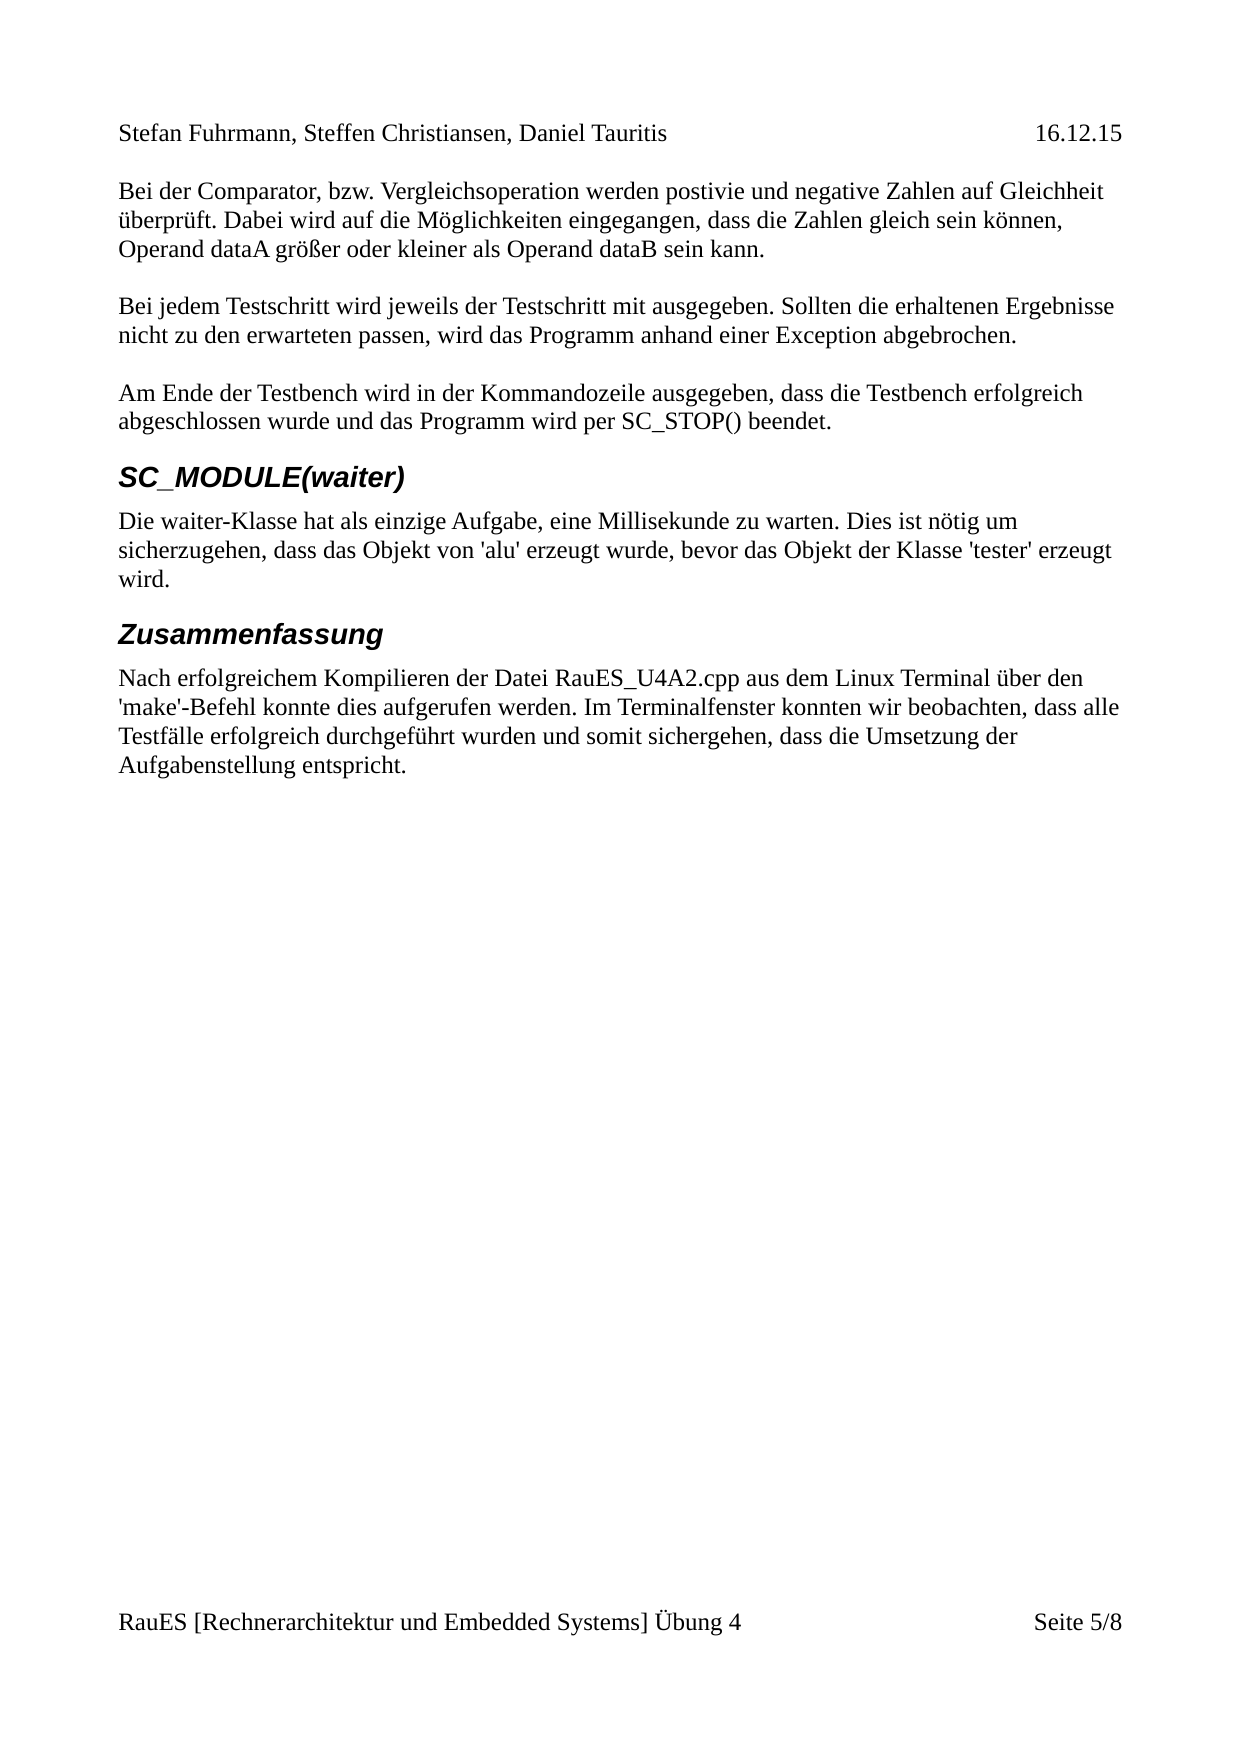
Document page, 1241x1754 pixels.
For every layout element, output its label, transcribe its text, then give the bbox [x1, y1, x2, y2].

text Am Ende der Testbench wird in der Kommandozeile ausgegeben, dass die Testbench erfolgreich abgeschlossen wurde und das Programm wird per SC_STOP() beendet. [118, 378, 1122, 435]
text Die waiter-Klasse hat als einzige Aufgabe, eine Millisekunde zu warten. Dies ist nötig um sicherzugehen, dass das Objekt von 'alu' erzeugt wurde, bevor das Objekt der Klasse 'tester' erzeugt wird. [118, 506, 1122, 592]
text Nach erfolgreichem Kompilieren der Datei RauES_U4A2.cpp aus dem Linux Terminal über den 'make'-Befehl konnte dies aufgerufen werden. Im Terminalfenster konnten wir beobachten, dass alle Testfälle erfolgreich durchgeführt wurden und somit sichergehen, dass die Umsetzung der Aufgabenstellung entspricht. [118, 663, 1122, 778]
text Bei der Comparator, bzw. Vergleichsoperation werden postivie und negative Zahlen auf Gleichheit überprüft. Dabei wird auf die Möglichkeiten eingegangen, dass die Zahlen gleich sein können, Operand dataA größer oder kleiner als Operand dataB sein kann. [118, 176, 1122, 263]
subtitle Zusammenfassung [118, 617, 1122, 651]
subtitle SC_MODULE(waiter) [118, 460, 1122, 494]
text Bei jedem Testschritt wird jeweils der Testschritt mit ausgegeben. Sollten die erhaltenen Ergebnisse nicht zu den erwarteten passen, wird das Programm anhand einer Exception abgebrochen. [118, 291, 1122, 349]
